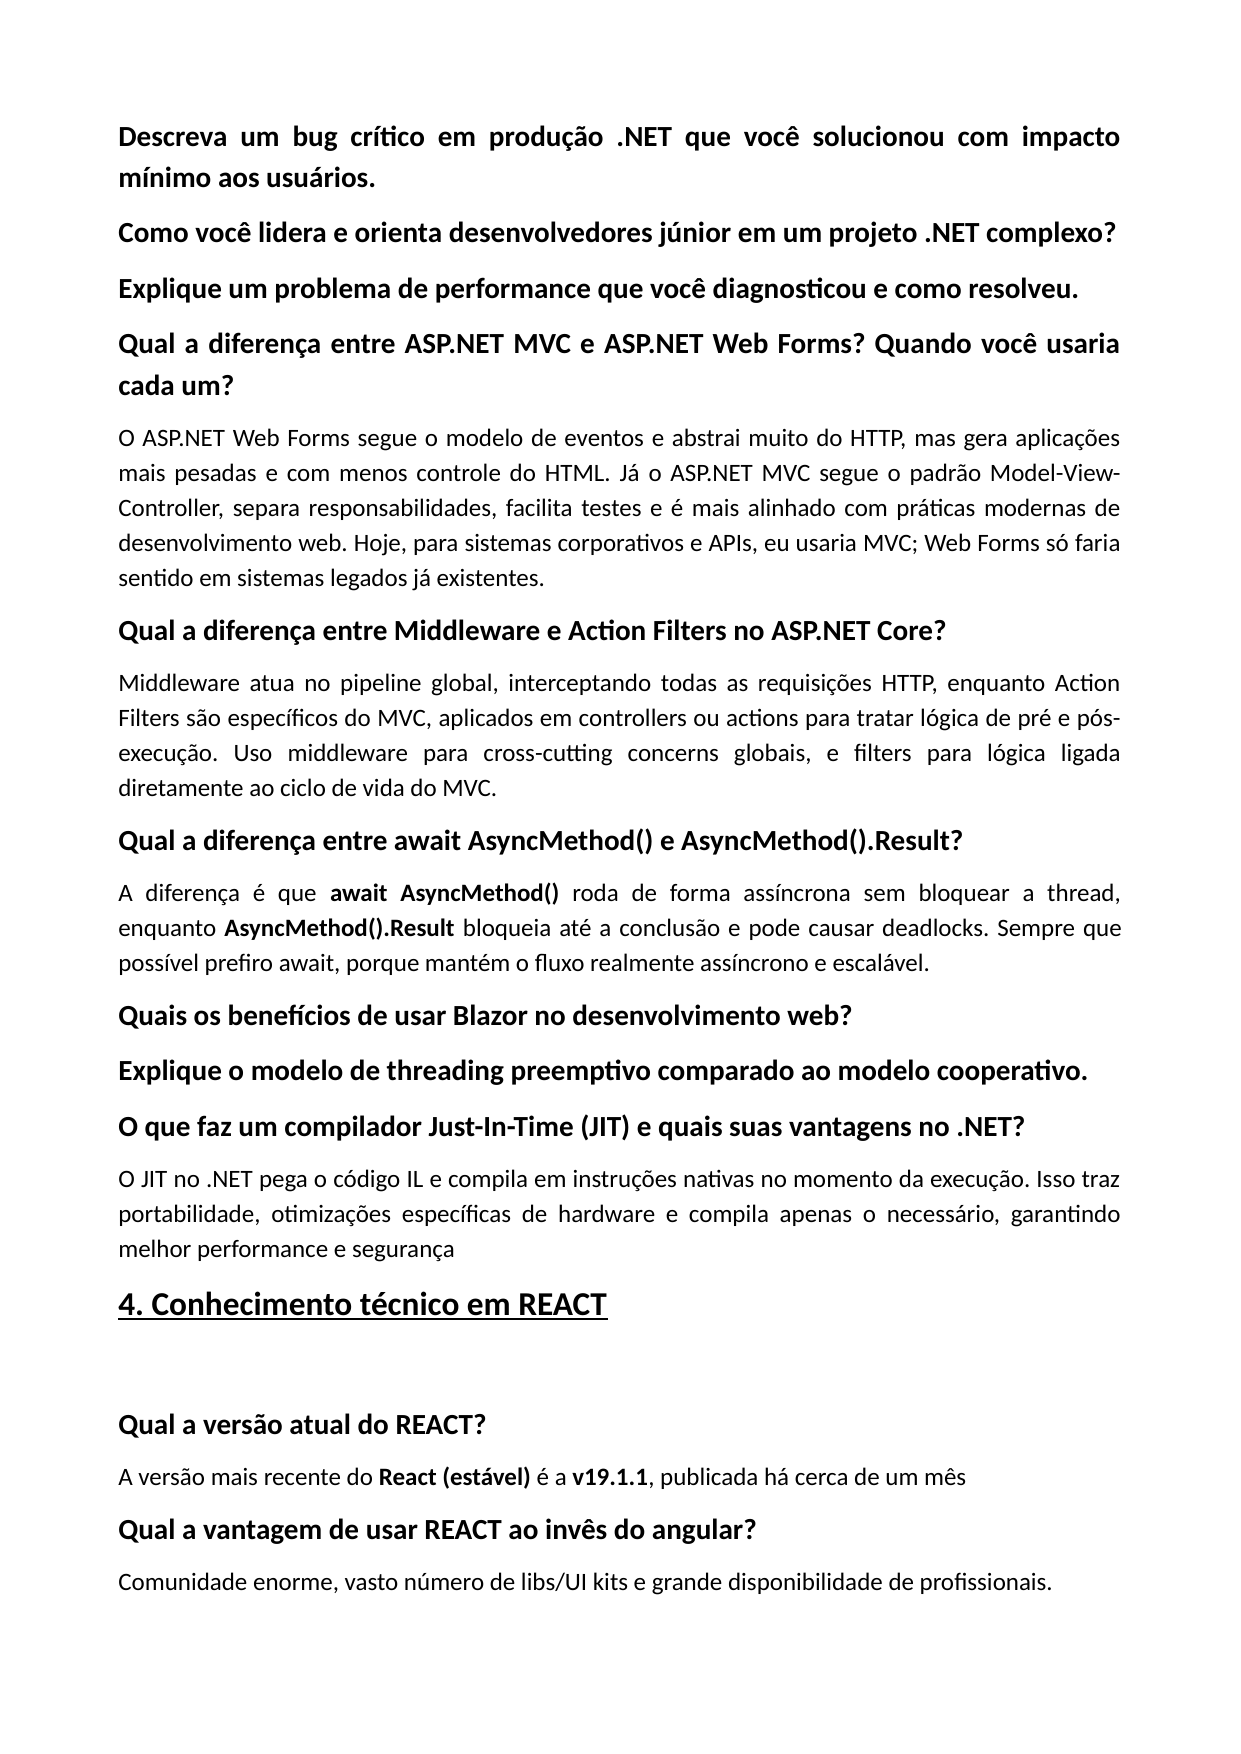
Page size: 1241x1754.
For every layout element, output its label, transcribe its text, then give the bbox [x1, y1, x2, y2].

text Descreva um bug crítico em produção .NET que você solucionou com impacto mínimo aos usuários. [118, 118, 1122, 195]
text Como você lidera e orienta desenvolvedores júnior em um projeto .NET complexo? [118, 214, 1122, 250]
text 4. Conhecimento técnico em REACT [118, 1283, 1122, 1324]
text O que faz um compilador Just-In-Time (JIT) e quais suas vantagens no .NET? [118, 1108, 1122, 1143]
text Explique um problema de performance que você diagnosticou e como resolveu. [118, 270, 1122, 306]
text A diferença é que await AsyncMethod() roda de forma assíncrona sem bloquear a thread, enquanto AsyncMethod().Result bloqueia até a conclusão e pode causar deadlocks. Sempre que possível prefiro await, porque mantém o fluxo realmente assíncrono e escalável. [118, 877, 1122, 978]
text Middleware atua no pipeline global, interceptando todas as requisições HTTP, enquanto Action Filters são específicos do MVC, aplicados em controllers ou actions para tratar lógica de pré e pós-execução. Uso middleware para cross-cutting concerns globais, e filters para lógica ligada diretamente ao ciclo de vida do MVC. [118, 667, 1122, 803]
text Qual a vantagem de usar REACT ao invês do angular? [118, 1511, 1122, 1546]
text O ASP.NET Web Forms segue o modelo de eventos e abstrai muito do HTTP, mas gera aplicações mais pesadas e com menos controle do HTML. Já o ASP.NET MVC segue o padrão Model-View-Controller, separa responsabilidades, facilita testes e é mais alinhado com práticas modernas de desenvolvimento web. Hoje, para sistemas corporativos e APIs, eu usaria MVC; Web Forms só faria sentido em sistemas legados já existentes. [118, 422, 1122, 593]
text O JIT no .NET pega o código IL e compila em instruções nativas no momento da execução. Isso traz portabilidade, otimizações específicas de hardware e compila apenas o necessário, garantindo melhor performance e segurança [118, 1163, 1122, 1264]
text Comunidade enorme, vasto número de libs/UI kits e grande disponibilidade de profissionais. [118, 1566, 1122, 1597]
text Explique o modelo de threading preemptivo comparado ao modelo cooperativo. [118, 1052, 1122, 1088]
text Qual a versão atual do REACT? [118, 1406, 1122, 1441]
text Quais os benefícios de usar Blazor no desenvolvimento web? [118, 997, 1122, 1032]
text A versão mais recente do React (estável) é a v19.1.1, publicada há cerca de um mês [118, 1461, 1122, 1492]
text Qual a diferença entre await AsyncMethod() e AsyncMethod().Result? [118, 822, 1122, 857]
text Qual a diferença entre Middleware e Action Filters no ASP.NET Core? [118, 612, 1122, 647]
text Qual a diferença entre ASP.NET MVC e ASP.NET Web Forms? Quando você usaria cada um? [118, 326, 1122, 402]
